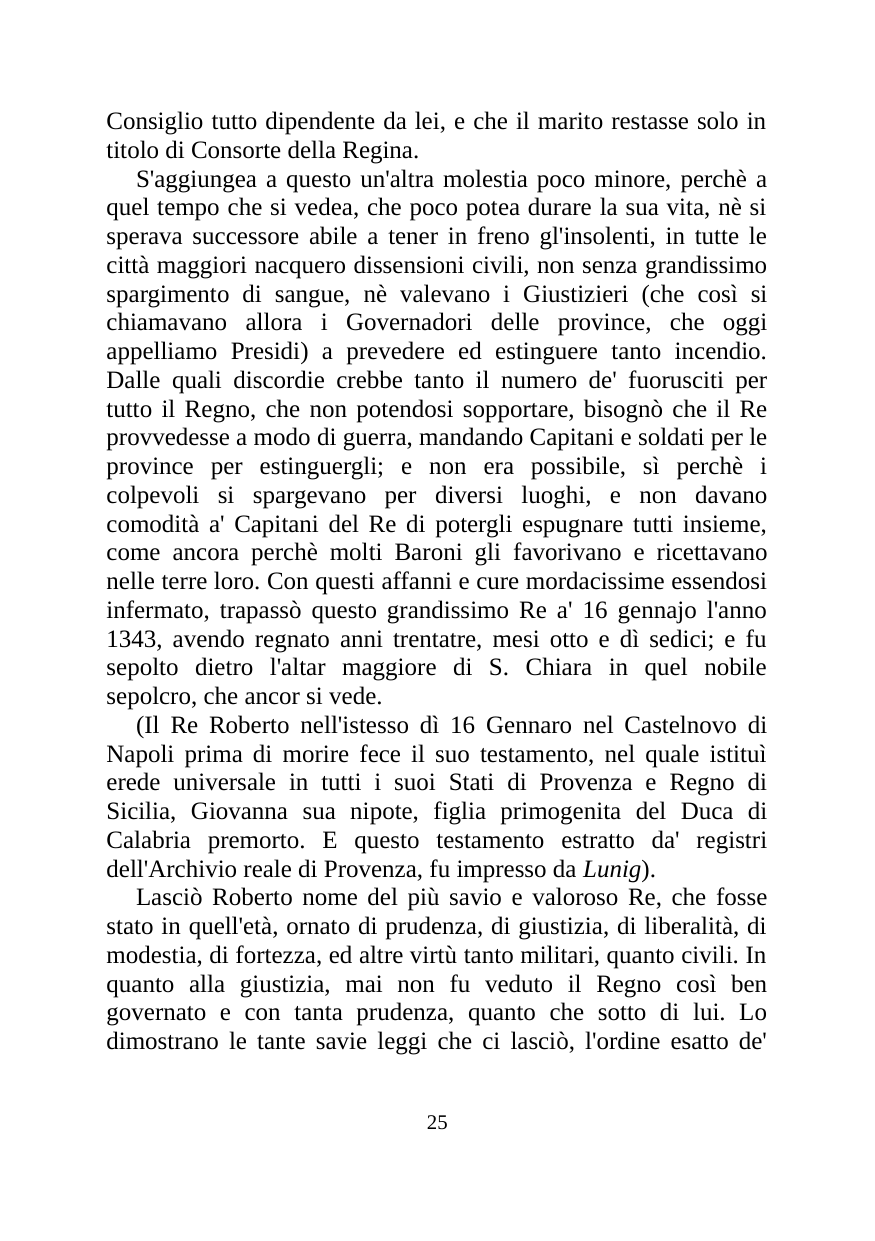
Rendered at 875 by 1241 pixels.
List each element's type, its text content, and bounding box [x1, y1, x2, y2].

text Consiglio tutto dipendente da lei, e che il marito restasse solo in titolo di Consorte della Regina. [106, 106, 768, 164]
text (Il Re Roberto nell'istesso dì 16 Gennaro nel Castelnovo di Napoli prima di morire fece il suo testamento, nel quale istituì erede universale in tutti i suoi Stati di Provenza e Regno di Sicilia, Giovanna sua nipote, figlia primogenita del Duca di Calabria premorto. E questo testamento estratto da' registri dell'Archivio reale di Provenza, fu impresso da Lunig). [106, 710, 768, 882]
text S'aggiungea a questo un'altra molestia poco minore, perchè a quel tempo che si vedea, che poco potea durare la sua vita, nè si sperava successore abile a tener in freno gl'insolenti, in tutte le città maggiori nacquero dissensioni civili, non senza grandissimo spargimento di sangue, nè valevano i Giustizieri (che così si chiamavano allora i Governadori delle province, che oggi appelliamo Presidi) a prevedere ed estinguere tanto incendio. Dalle quali discordie crebbe tanto il numero de' fuorusciti per tutto il Regno, che non potendosi sopportare, bisognò che il Re provvedesse a modo di guerra, mandando Capitani e soldati per le province per estinguergli; e non era possibile, sì perchè i colpevoli si spargevano per diversi luoghi, e non davano comodità a' Capitani del Re di potergli espugnare tutti insieme, come ancora perchè molti Baroni gli favorivano e ricettavano nelle terre loro. Con questi affanni e cure mordacissime essendosi infermato, trapassò questo grandissimo Re a' 16 gennajo l'anno 1343, avendo regnato anni trentatre, mesi otto e dì sedici; e fu sepolto dietro l'altar maggiore di S. Chiara in quel nobile sepolcro, che ancor si vede. [106, 164, 768, 710]
text Lasciò Roberto nome del più savio e valoroso Re, che fosse stato in quell'età, ornato di prudenza, di giustizia, di liberalità, di modestia, di fortezza, ed altre virtù tanto militari, quanto civili. In quanto alla giustizia, mai non fu veduto il Regno così ben governato e con tanta prudenza, quanto che sotto di lui. Lo dimostrano le tante savie leggi che ci lasciò, l'ordine esatto de' [106, 882, 768, 1055]
